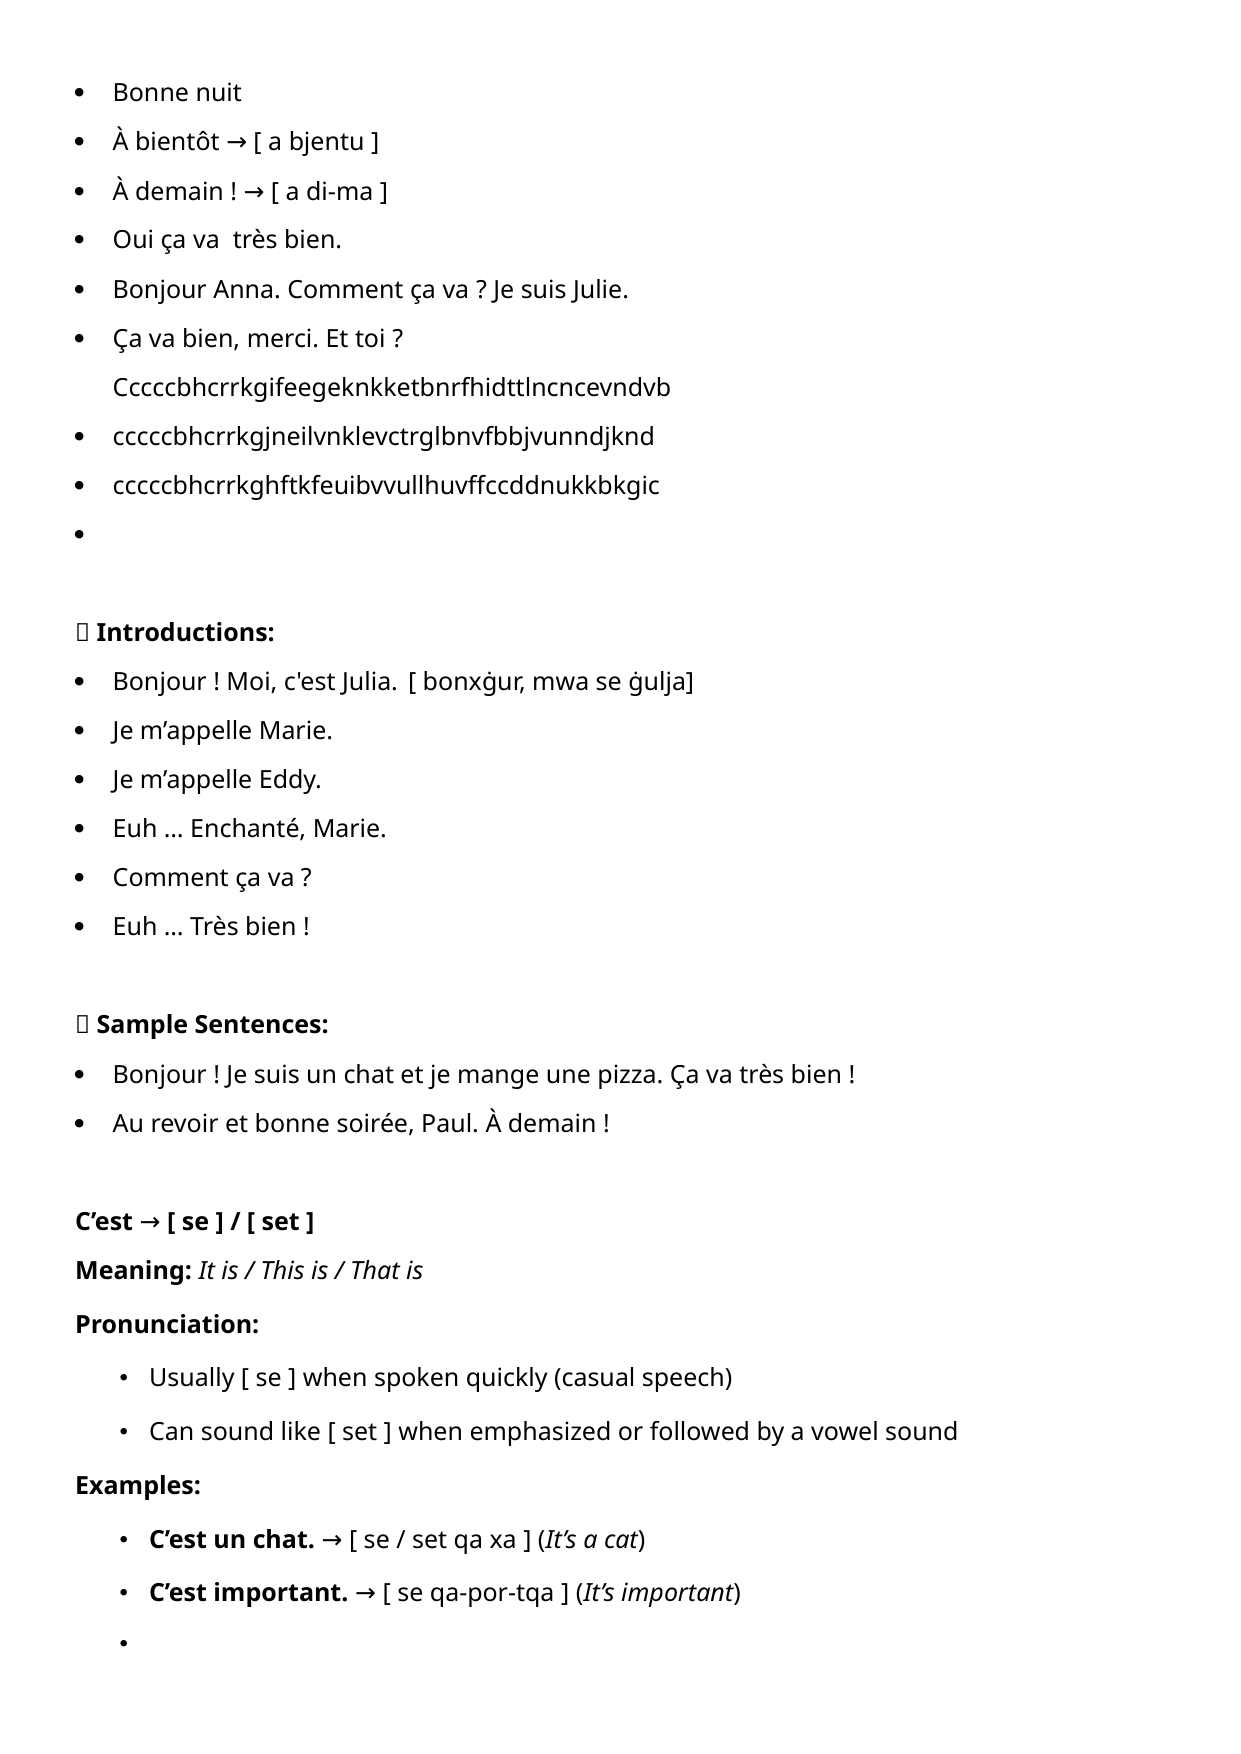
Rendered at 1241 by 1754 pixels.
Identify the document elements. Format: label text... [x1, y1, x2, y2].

list Bonjour ! Moi, c'est Julia. [ bonxġur, mwa se ġulja] [75, 664, 1165, 698]
list Oui ça va très bien. [75, 222, 1165, 256]
list Je m’appelle Marie. [75, 713, 1165, 747]
subtitle 📌 Sample Sentences: [75, 1007, 1165, 1041]
list cccccbhcrrkgjneilvnklevctrglbnvfbbjvunndjknd [75, 418, 1165, 452]
list Bonjour ! Je suis un chat et je mange une pizza. Ça va très bien ! [75, 1056, 1165, 1090]
list Je m’appelle Eddy. [75, 762, 1165, 796]
list C’est important. → [ se qa-por-tqa ] (It’s important) [119, 1575, 1165, 1609]
list Bonne nuit [75, 75, 1165, 109]
text Pronunciation: [75, 1306, 1165, 1340]
text Meaning: It is / This is / That is [75, 1252, 1165, 1287]
list À demain ! → [ a di-ma ] [75, 173, 1165, 207]
subtitle 👤 Introductions: [75, 615, 1165, 649]
list Cccccbhcrrkgifeegeknkketbnrfhidttlncncevndvb [75, 369, 1165, 403]
list Usually [ se ] when spoken quickly (casual speech) [119, 1360, 1165, 1394]
list Au revoir et bonne soirée, Paul. À demain ! [75, 1105, 1165, 1139]
list Euh … Très bien ! [75, 909, 1165, 943]
list Bonjour Anna. Comment ça va ? Je suis Julie. [75, 271, 1165, 305]
list À bientôt → [ a bjentu ] [75, 124, 1165, 158]
text Examples: [75, 1467, 1165, 1502]
subtitle C’est → [ se ] / [ set ] [75, 1203, 1165, 1237]
list cccccbhcrrkghftkfeuibvvullhuvffccddnukkbkgic [75, 467, 1165, 502]
list Ça va bien, merci. Et toi ? [75, 320, 1165, 354]
list Euh … Enchanté, Marie. [75, 811, 1165, 845]
list Comment ça va ? [75, 860, 1165, 894]
list Can sound like [ set ] when emphasized or followed by a vowel sound [119, 1414, 1165, 1448]
list C’est un chat. → [ se / set qa xa ] (It’s a cat) [119, 1521, 1165, 1555]
